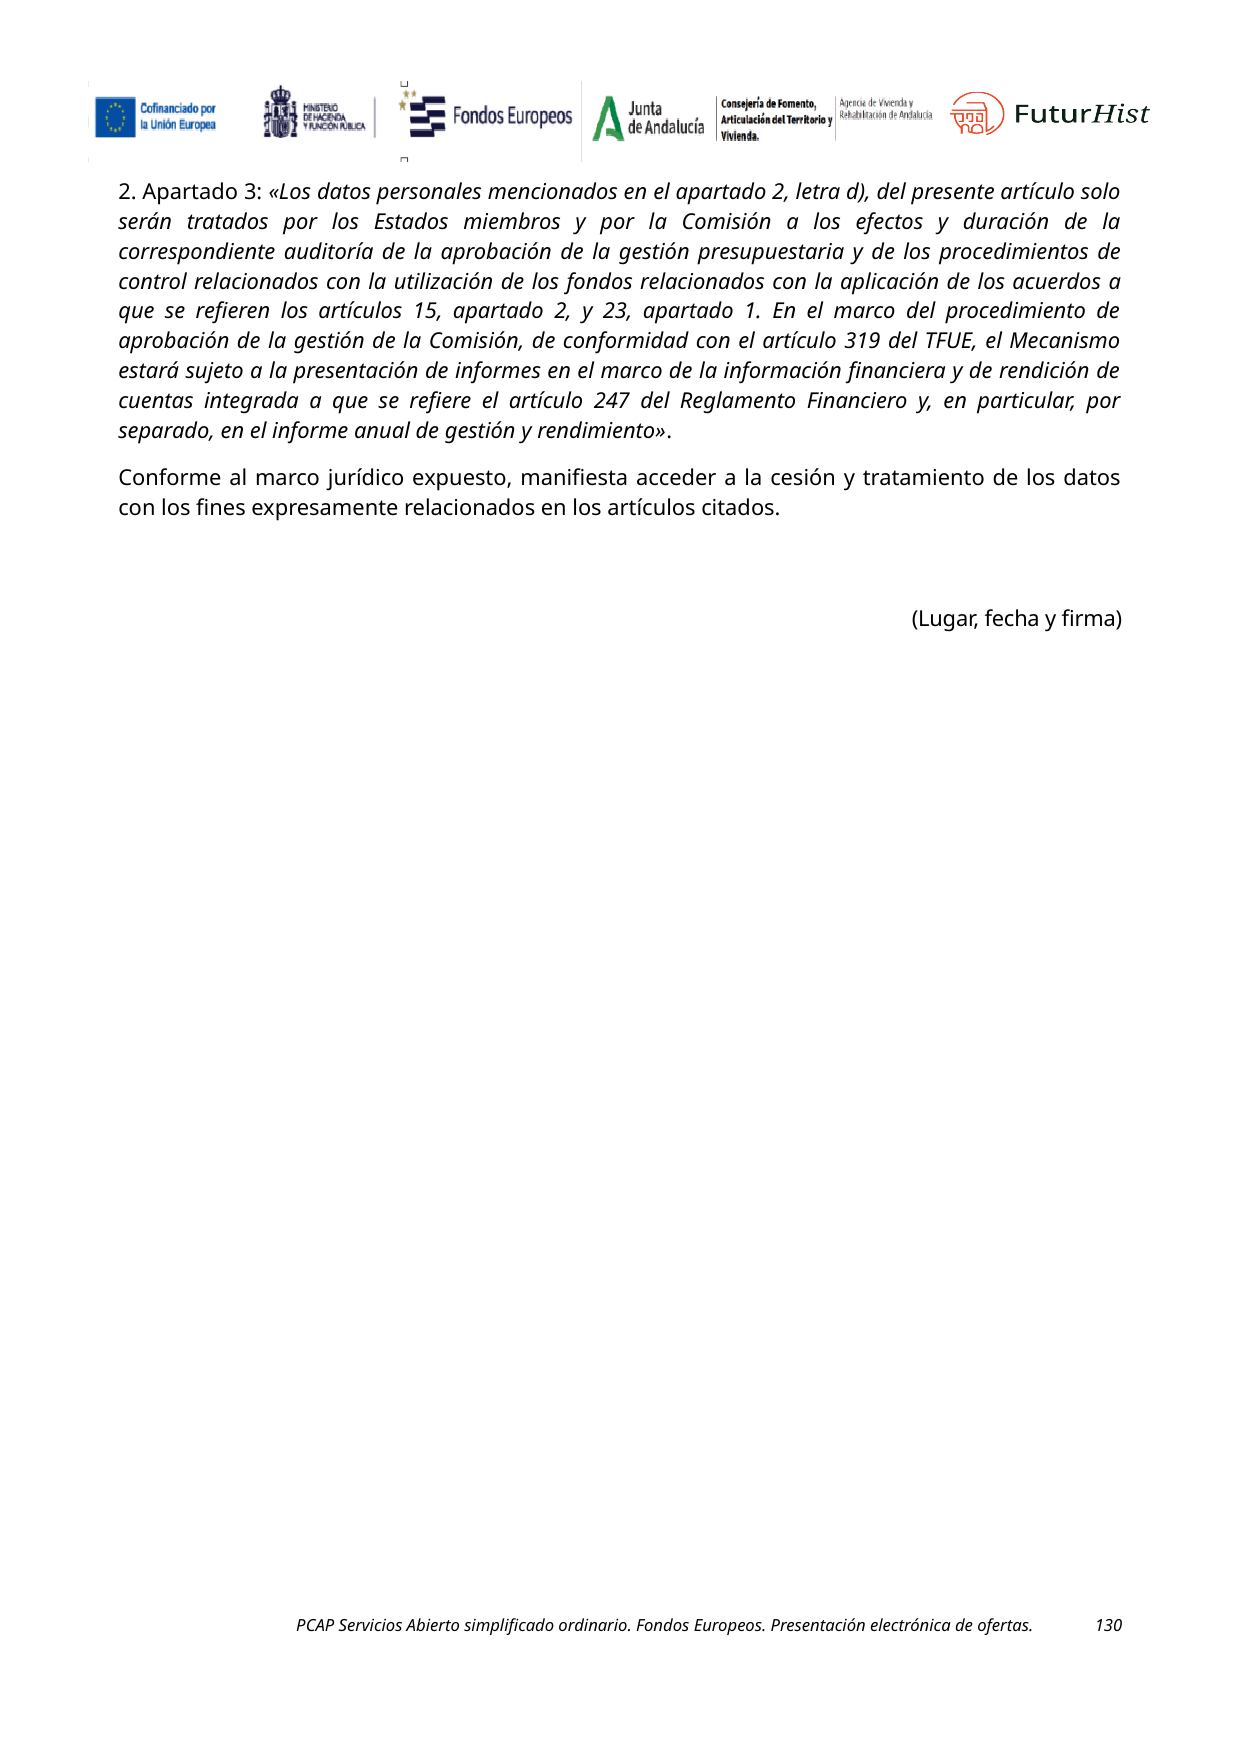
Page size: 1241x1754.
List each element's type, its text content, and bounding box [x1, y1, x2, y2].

text (Lugar, fecha y firma) [118, 603, 1122, 633]
text Conforme al marco jurídico expuesto, manifiesta acceder a la cesión y tratamiento de los datos con los fines expresamente relacionados en los artículos citados. [118, 462, 1122, 522]
picture [88, 79, 943, 162]
text 2. Apartado 3: «Los datos personales mencionados en el apartado 2, letra d), del presente artículo solo serán tratados por los Estados miembros y por la Comisión a los efectos y duración de la correspondiente auditoría de la aprobación de la gestión presupuestaria y de los procedimientos de control relacionados con la utilización de los fondos relacionados con la aplicación de los acuerdos a que se refieren los artículos 15, apartado 2, y 23, apartado 1. En el marco del procedimiento de aprobación de la gestión de la Comisión, de conformidad con el artículo 319 del TFUE, el Mecanismo estará sujeto a la presentación de informes en el marco de la información financiera y de rendición de cuentas integrada a que se refiere el artículo 247 del Reglamento Financiero y, en particular, por separado, en el informe anual de gestión y rendimiento». [118, 176, 1122, 444]
picture [949, 92, 1150, 135]
